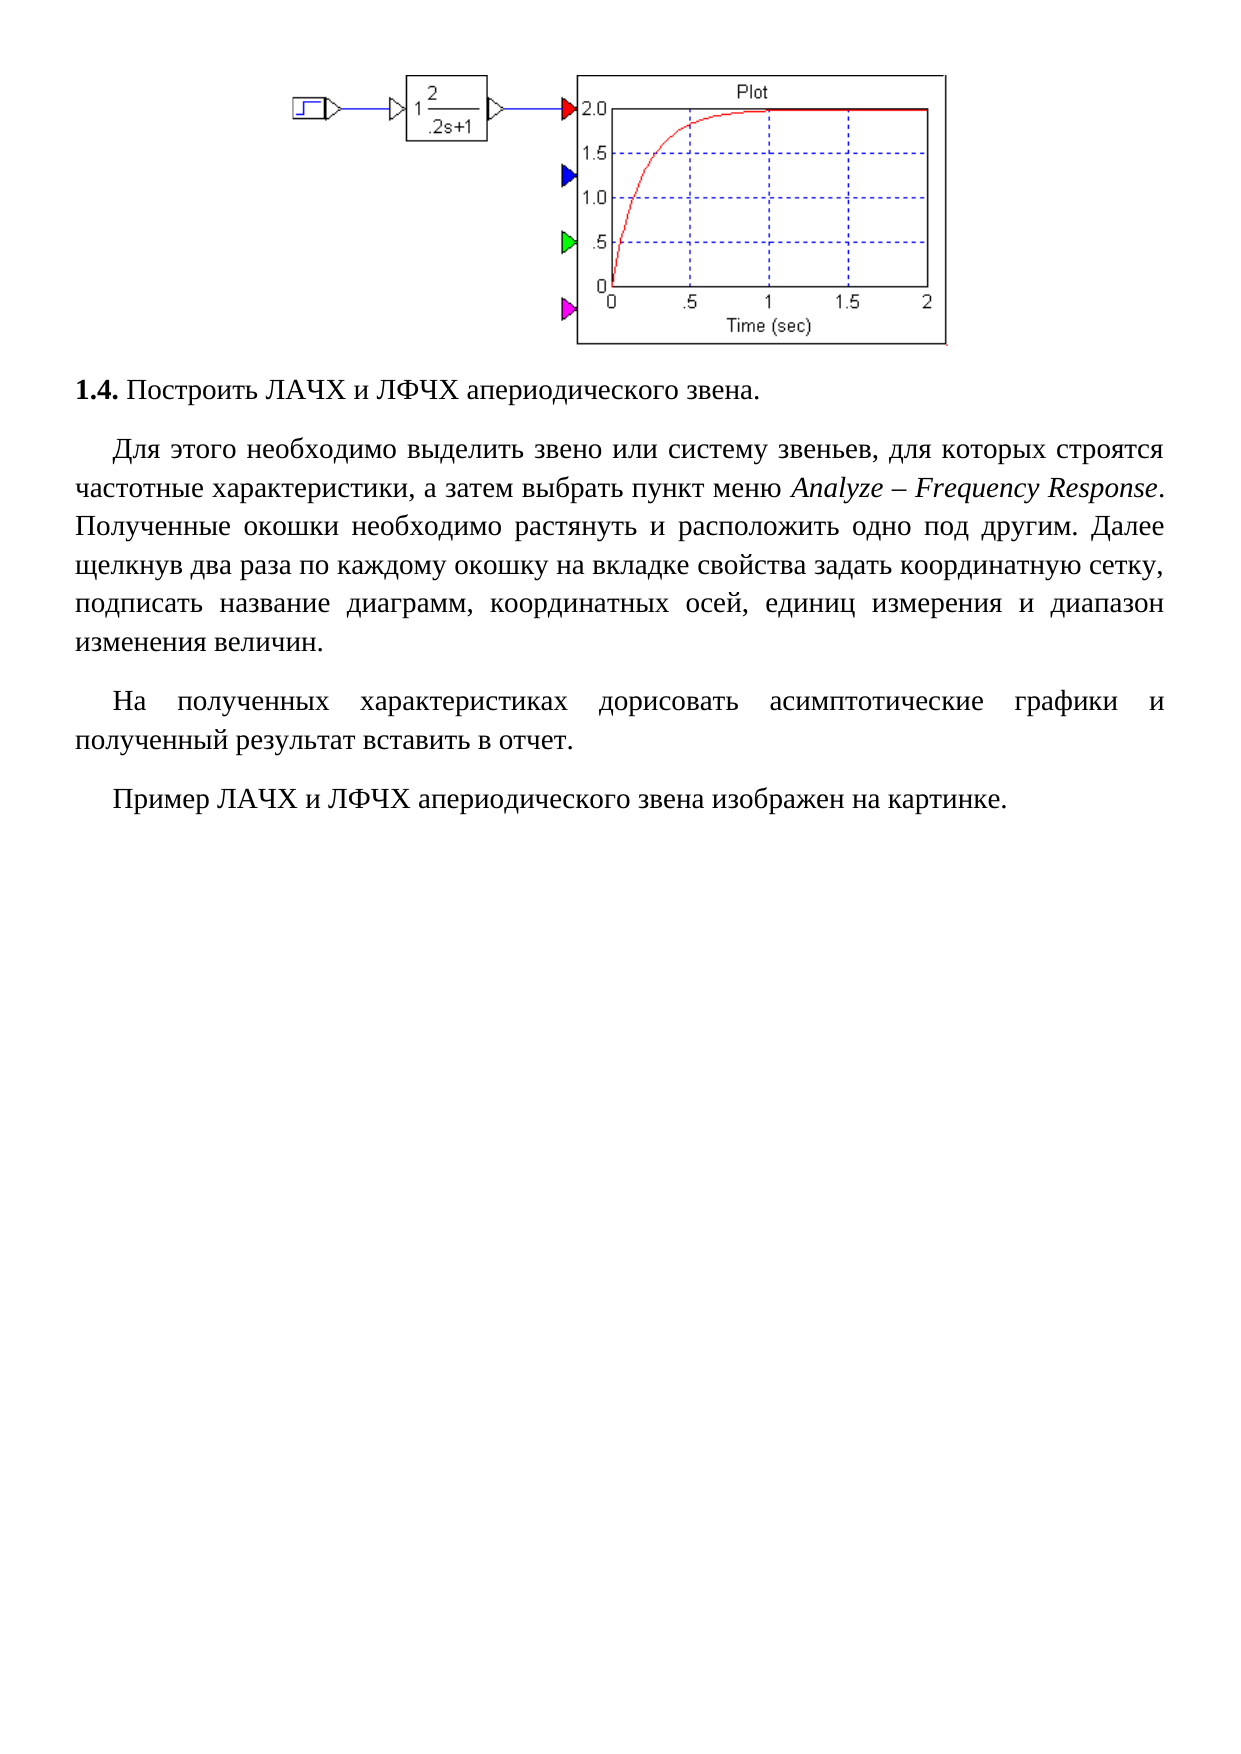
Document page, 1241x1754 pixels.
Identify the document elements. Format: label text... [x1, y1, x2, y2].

text Для этого необходимо выделить звено или систему звеньев, для которых строятся частотные характеристики, а затем выбрать пункт меню Analyze – Frequency Response. Полученные окошки необходимо растянуть и расположить одно под другим. Далее щелкнув два раза по каждому окошку на вкладке свойства задать координатную сетку, подписать название диаграмм, координатных осей, единиц измерения и диапазон изменения величин. [75, 431, 1165, 658]
text На полученных характеристиках дорисовать асимптотические графики и полученный результат вставить в отчет. [75, 683, 1165, 756]
text Пример ЛАЧХ и ЛФЧХ апериодического звена изображен на картинке. [75, 781, 1165, 815]
text 1.4. Построить ЛАЧХ и ЛФЧХ апериодического звена. [75, 372, 1165, 406]
